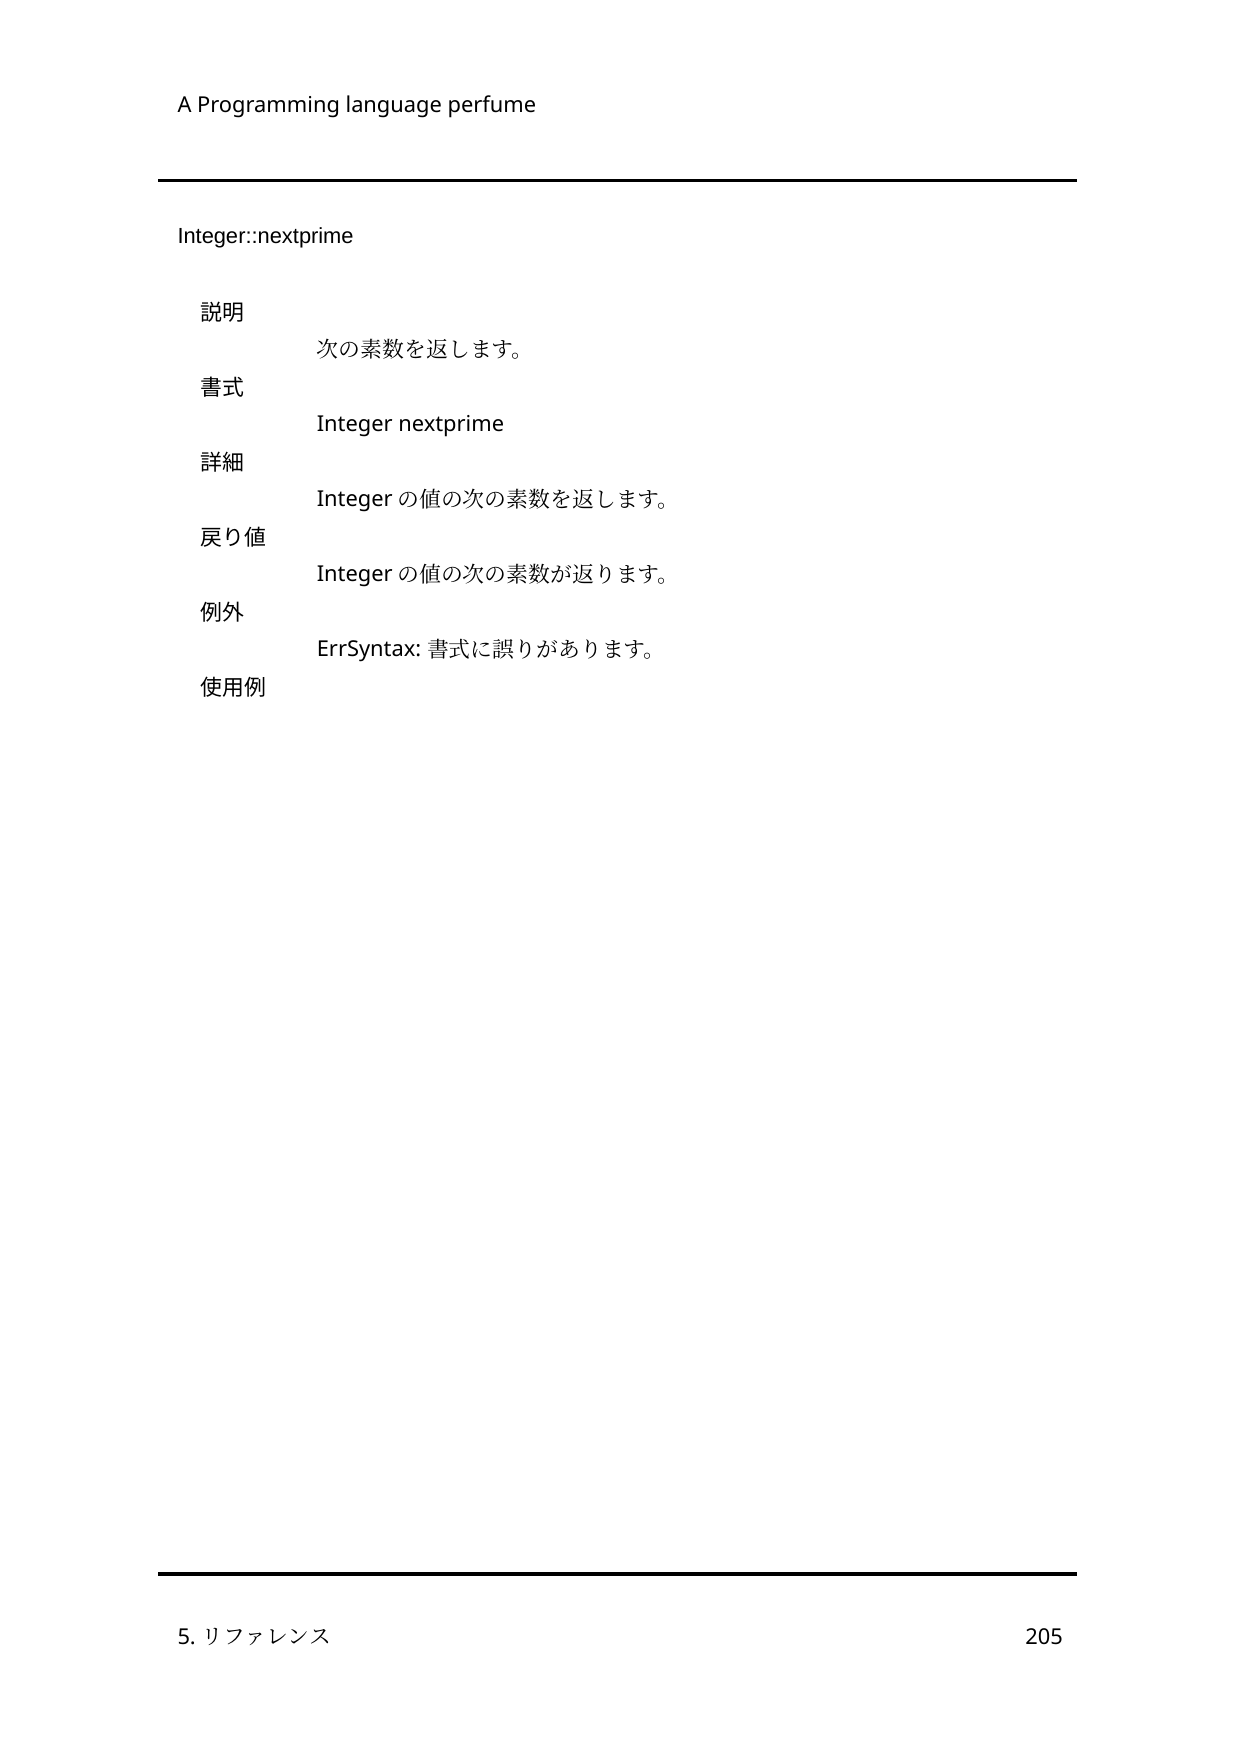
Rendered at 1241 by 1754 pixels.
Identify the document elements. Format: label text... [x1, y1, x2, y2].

table_cell Integerの値の次の素数を返します。 [317, 442, 1063, 517]
table_cell [317, 667, 1063, 742]
table_cell Integerの値の次の素数が返ります。 [317, 517, 1063, 592]
table_cell 書式 [200, 367, 317, 442]
table_cell 例外 [200, 592, 317, 667]
table_cell ErrSyntax: 書式に誤りがあります。 [317, 592, 1063, 667]
table_cell 使用例 [200, 667, 317, 742]
table_cell 戻り値 [200, 517, 317, 592]
table_cell 詳細 [200, 442, 317, 517]
table_cell Integer nextprime [317, 367, 1063, 442]
table_header 説明 [200, 292, 317, 367]
subtitle Integer::nextprime [177, 217, 1063, 254]
table_header 次の素数を返します。 [317, 292, 1063, 367]
